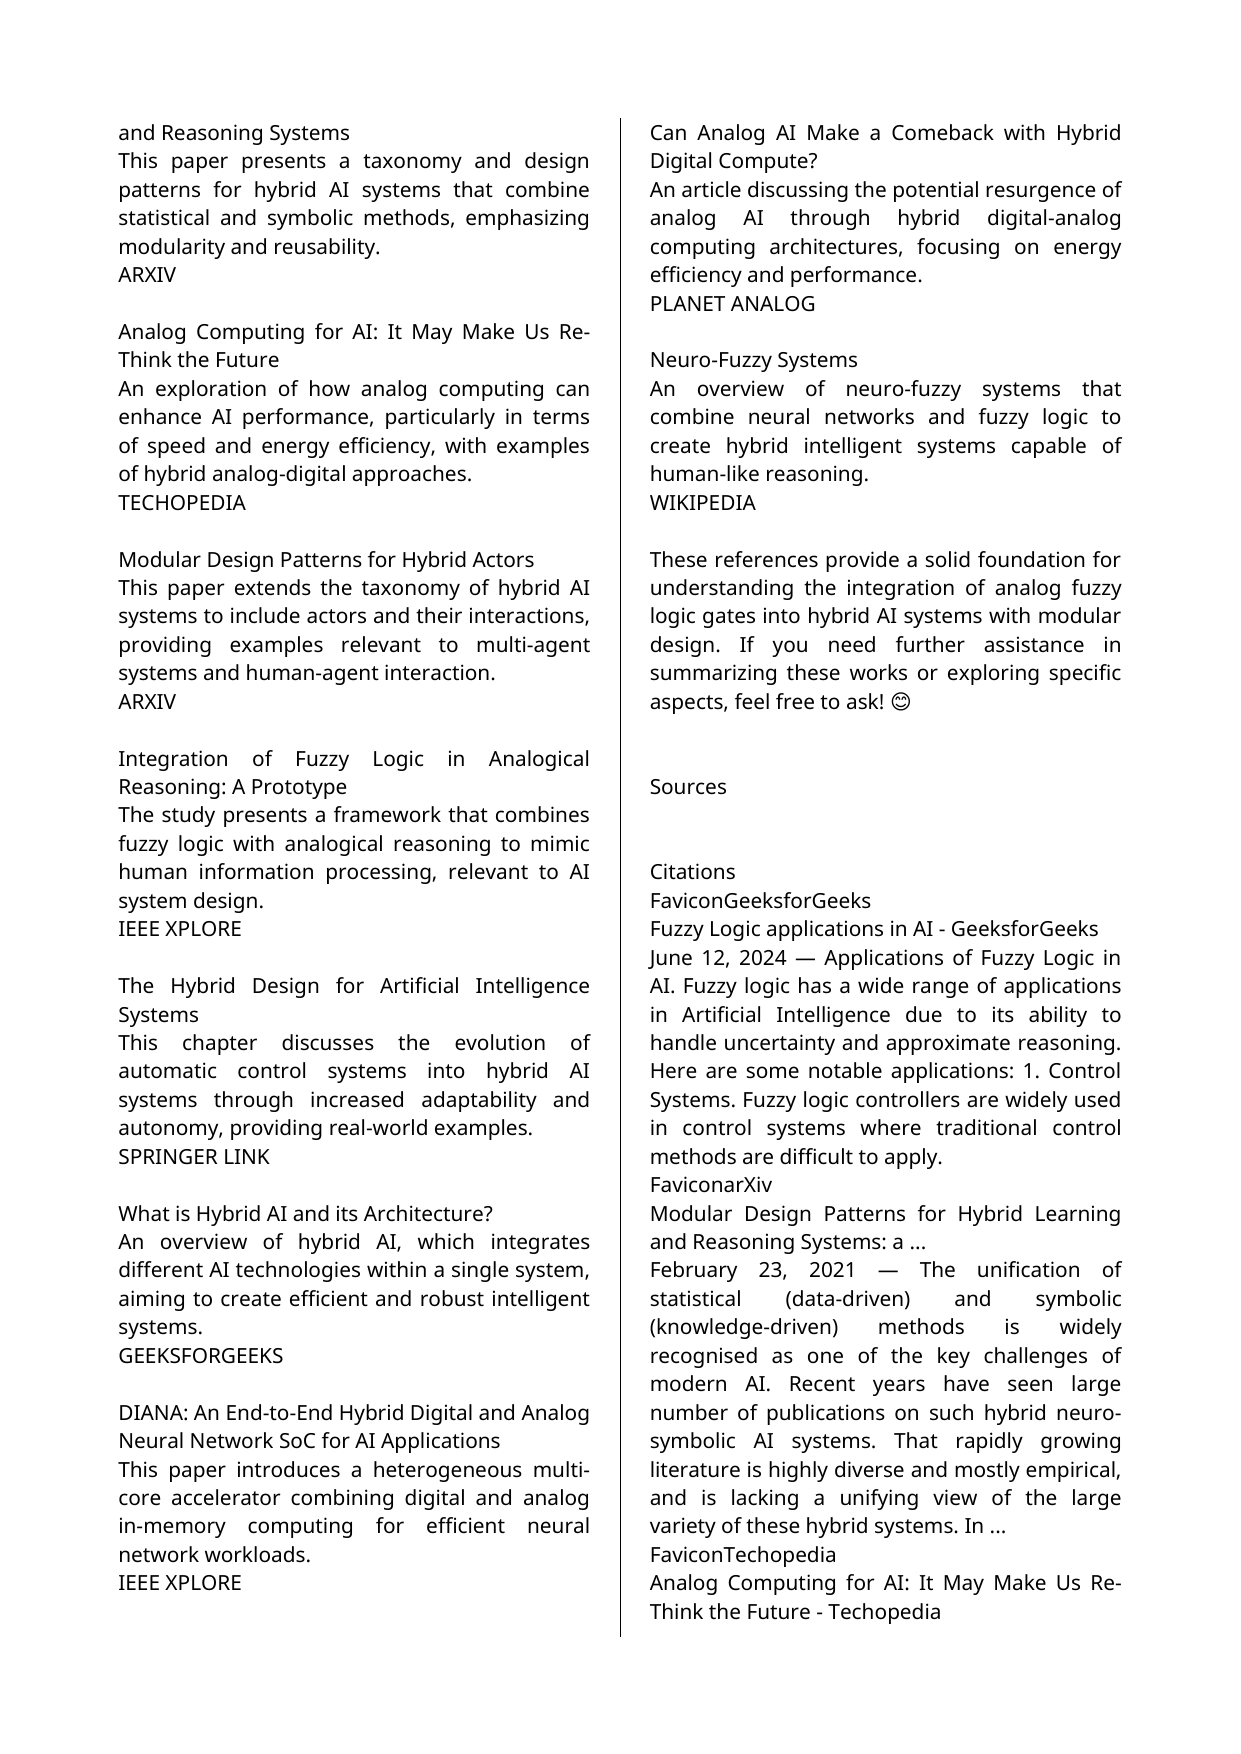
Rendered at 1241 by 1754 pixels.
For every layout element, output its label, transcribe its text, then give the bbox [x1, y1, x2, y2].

text Fuzzy Logic applications in AI - GeeksforGeeks [649, 914, 1122, 943]
text February 23, 2021 — The unification of statistical (data-driven) and symbolic (knowledge-driven) methods is widely recognised as one of the key challenges of modern AI. Recent years have seen large number of publications on such hybrid neuro-symbolic AI systems. That rapidly growing literature is highly diverse and mostly empirical, and is lacking a unifying view of the large variety of these hybrid systems. In ... [649, 1256, 1122, 1540]
text These references provide a solid foundation for understanding the integration of analog fuzzy logic gates into hybrid AI systems with modular design. If you need further assistance in summarizing these works or exploring specific aspects, feel free to ask! 😊 [649, 545, 1122, 715]
text ARXIV [118, 260, 591, 289]
text Modular Design Patterns for Hybrid Learning and Reasoning Systems: a ... [649, 1199, 1122, 1256]
text IEEE XPLORE [118, 1568, 591, 1597]
text An article discussing the potential resurgence of analog AI through hybrid digital-analog computing architectures, focusing on energy efficiency and performance. [649, 175, 1122, 289]
text Integration of Fuzzy Logic in Analogical Reasoning: A Prototype [118, 744, 591, 801]
text This paper presents a taxonomy and design patterns for hybrid AI systems that combine statistical and symbolic methods, emphasizing modularity and reusability. [118, 147, 591, 260]
text Sources [649, 772, 1122, 801]
text IEEE XPLORE [118, 914, 591, 943]
text FaviconTechopedia [649, 1540, 1122, 1568]
text Analog Computing for AI: It May Make Us Re-Think the Future - Techopedia [649, 1568, 1122, 1625]
text What is Hybrid AI and its Architecture? [118, 1199, 591, 1227]
text TECHOPEDIA [118, 488, 591, 516]
text FaviconGeeksforGeeks [649, 886, 1122, 914]
text SPRINGER LINK [118, 1142, 591, 1170]
text This paper extends the taxonomy of hybrid AI systems to include actors and their interactions, providing examples relevant to multi-agent systems and human-agent interaction. [118, 573, 591, 687]
text GEEKSFORGEEKS [118, 1341, 591, 1369]
text An overview of neuro-fuzzy systems that combine neural networks and fuzzy logic to create hybrid intelligent systems capable of human-like reasoning. [649, 374, 1122, 488]
text ARXIV [118, 687, 591, 715]
text This paper introduces a heterogeneous multi-core accelerator combining digital and analog in-memory computing for efficient neural network workloads. [118, 1455, 591, 1568]
text The study presents a framework that combines fuzzy logic with analogical reasoning to mimic human information processing, relevant to AI system design. [118, 801, 591, 914]
text This chapter discusses the evolution of automatic control systems into hybrid AI systems through increased adaptability and autonomy, providing real-world examples. [118, 1028, 591, 1142]
text Modular Design Patterns for Hybrid Actors [118, 545, 591, 573]
text An overview of hybrid AI, which integrates different AI technologies within a single system, aiming to create efficient and robust intelligent systems. [118, 1227, 591, 1341]
text Neuro-Fuzzy Systems [649, 346, 1122, 374]
text An exploration of how analog computing can enhance AI performance, particularly in terms of speed and energy efficiency, with examples of hybrid analog-digital approaches. [118, 374, 591, 488]
text June 12, 2024 — Applications of Fuzzy Logic in AI. Fuzzy logic has a wide range of applications in Artificial Intelligence due to its ability to handle uncertainty and approximate reasoning. Here are some notable applications: 1. Control Systems. Fuzzy logic controllers are widely used in control systems where traditional control methods are difficult to apply. [649, 943, 1122, 1170]
text Analog Computing for AI: It May Make Us Re-Think the Future [118, 317, 591, 374]
text FaviconarXiv [649, 1170, 1122, 1199]
text WIKIPEDIA [649, 488, 1122, 516]
text PLANET ANALOG [649, 289, 1122, 317]
text and Reasoning Systems [118, 118, 591, 147]
text DIANA: An End-to-End Hybrid Digital and Analog Neural Network SoC for AI Applications [118, 1398, 591, 1455]
text Citations [649, 857, 1122, 886]
text The Hybrid Design for Artificial Intelligence Systems [118, 971, 591, 1028]
text Can Analog AI Make a Comeback with Hybrid Digital Compute? [649, 118, 1122, 175]
